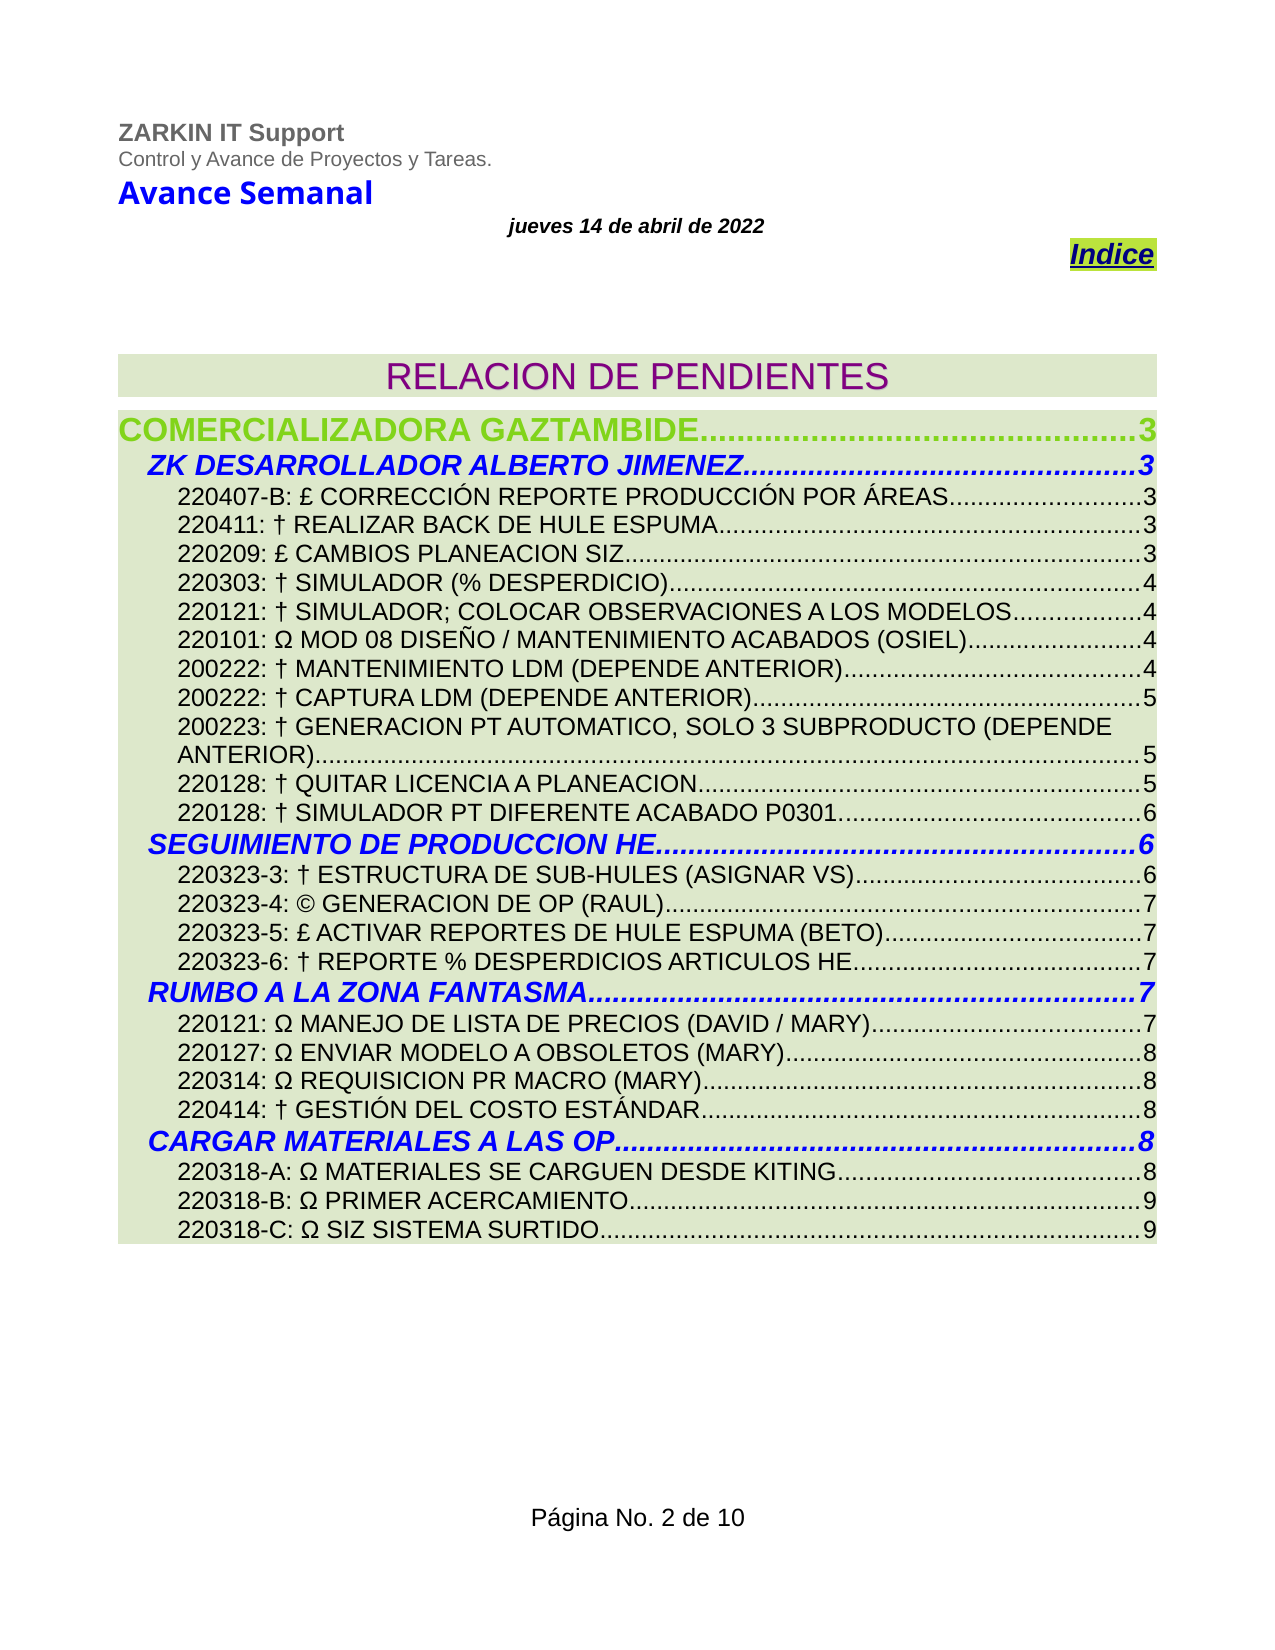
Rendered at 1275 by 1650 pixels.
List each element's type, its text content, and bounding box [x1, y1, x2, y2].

text 220121: † SIMULADOR; COLOCAR OBSERVACIONES A LOS MODELOS 4 [177, 597, 1157, 626]
text 220411: † REALIZAR BACK DE HULE ESPUMA 3 [177, 511, 1157, 539]
text 220127: Ω ENVIAR MODELO A OBSOLETOS (mary) 8 [177, 1038, 1157, 1066]
text 200222: † CAPTURA LDM (DEPENDE ANTERIOR) 5 [177, 683, 1157, 712]
text 200222: † MANTENIMIENTO LDM (DEPENDE ANTERIOR) 4 [177, 654, 1157, 683]
text 200223: † GENERACION PT AUTOMATICO, SOLO 3 SUBPRODUCTO (DEPENDE ANTERIOR) 5 [177, 712, 1157, 769]
subtitle RELACION DE PENDIENTES [118, 354, 1157, 397]
text 220323-4: © GENERACION DE OP (RAUL) 7 [177, 889, 1157, 918]
text 220323-6: † REPORTE % DESPERDICIOS ARTICULOS HE 7 [177, 947, 1157, 975]
text 220323-5: £ ACTIVAR REPORTES DE HULE ESPUMA (beto) 7 [177, 918, 1157, 947]
text 220407-B: £ CORRECCIÓN REPORTE PRODUCCIÓN POR ÁREAS 3 [177, 482, 1157, 511]
text 220128: † QUITAR LICENCIA A PLANEACION 5 [177, 769, 1157, 798]
text 220323-3: † ESTRUCTURA DE SUB-HULES (ASIGNAR VS) 6 [177, 860, 1157, 889]
text 220101: Ω MOD 08 DISEÑO / MANTENIMIENTO ACABADOS (OSIEL) 4 [177, 626, 1157, 654]
text 220318-C: Ω SIZ SISTEMA SURTIDO 9 [177, 1215, 1157, 1244]
text 220128: † SIMULADOR PT DIFERENTE ACABADO P0301. 6 [177, 798, 1157, 827]
text 220314: Ω REQUISICION PR MACRO (mary) 8 [177, 1066, 1157, 1095]
text 220414: † GESTIÓN DEL COSTO ESTÁNDAR 8 [177, 1095, 1157, 1124]
text COMERCIALIZADORA GAZTAMBIDE 3 [118, 410, 1157, 448]
text CARGAR MATERIALES A LAS OP 8 [148, 1124, 1157, 1157]
text 220209: £ CAMBIOS PLANEACION SIZ 3 [177, 539, 1157, 568]
text 220121: Ω MANEJO DE LISTA DE PRECIOS (david / mary) 7 [177, 1009, 1157, 1038]
text 220318-A: Ω MATERIALES SE CARGUEN DESDE KITING 8 [177, 1157, 1157, 1186]
text 220303: † SIMULADOR (% DESPERDICIO) 4 [177, 568, 1157, 597]
text RUMBO A LA ZONA FANTASMA 7 [148, 975, 1157, 1009]
text 220318-B: Ω PRIMER ACERCAMIENTO 9 [177, 1186, 1157, 1215]
text SEGUIMIENTO DE PRODUCCION HE. 6 [148, 827, 1157, 860]
text ZK DESARROLLADOR ALBERTO JIMENEZ 3 [148, 448, 1157, 482]
